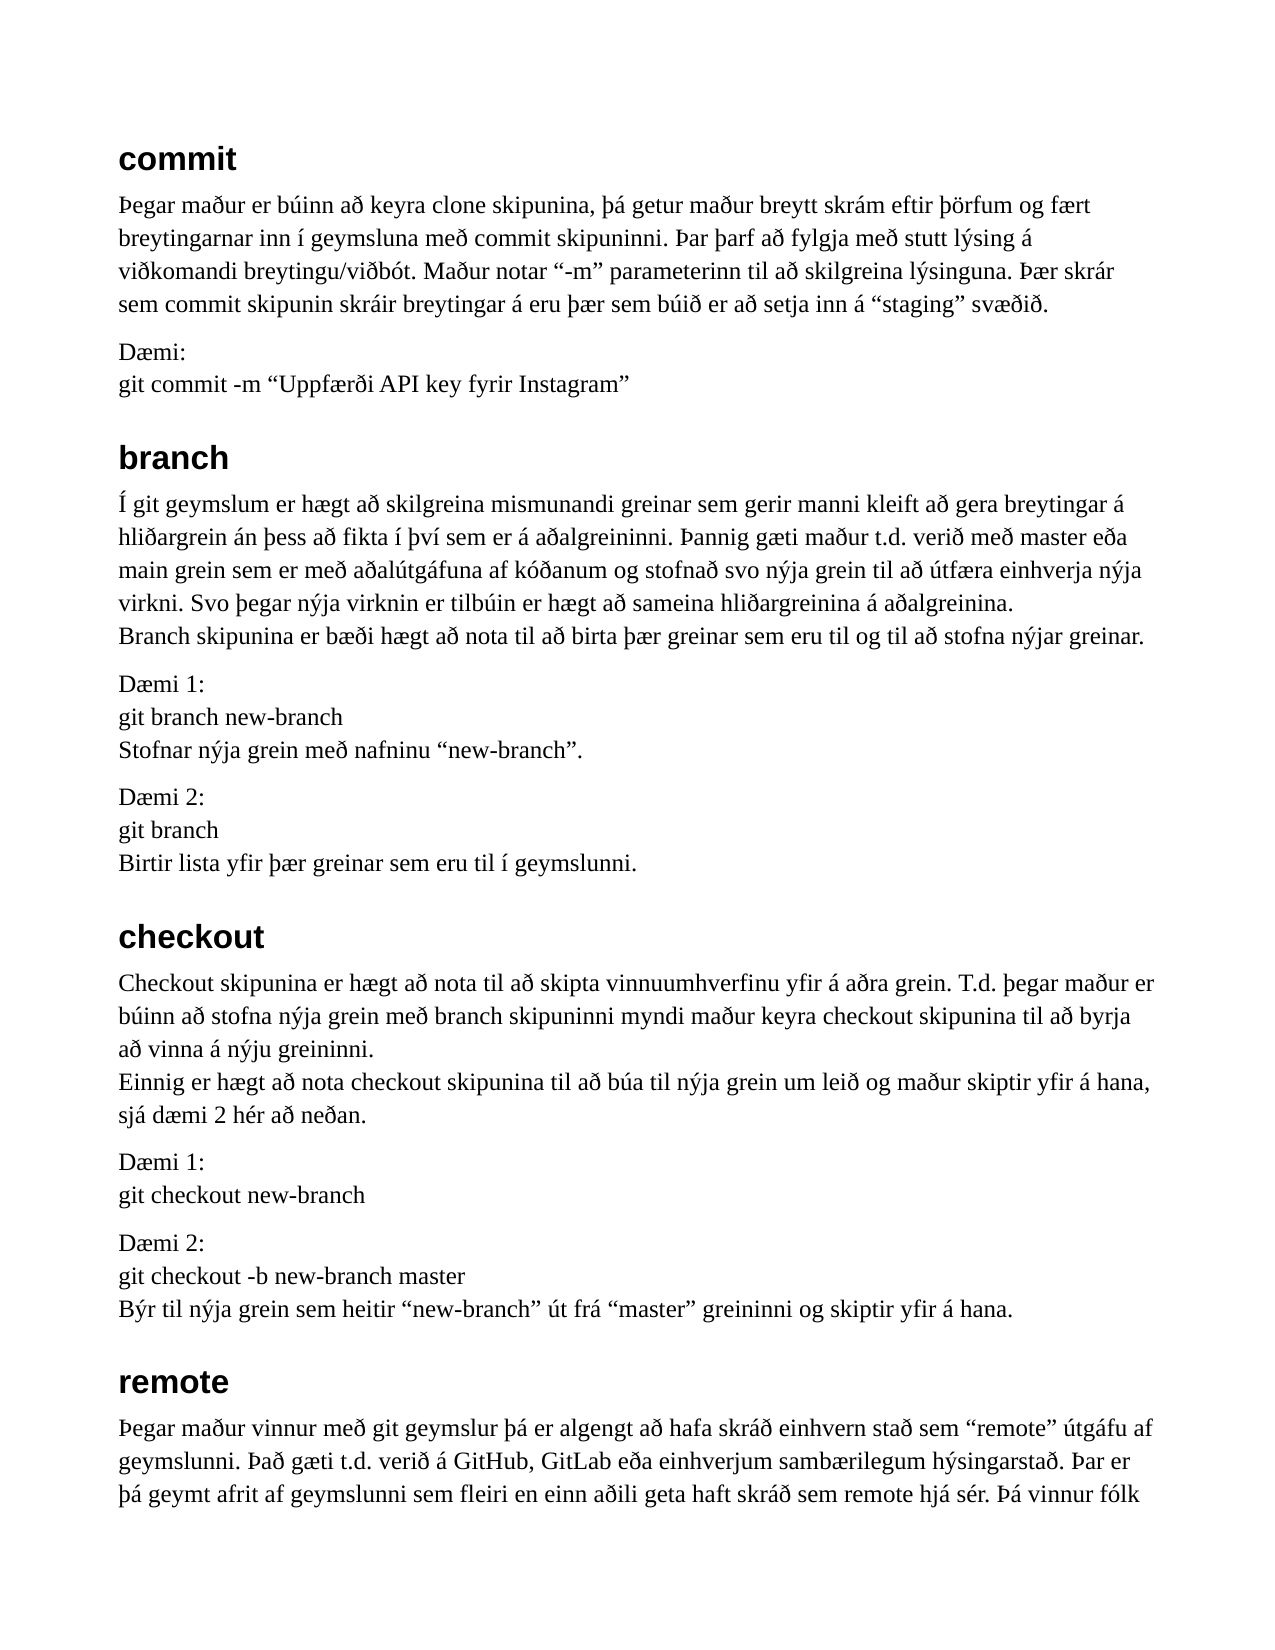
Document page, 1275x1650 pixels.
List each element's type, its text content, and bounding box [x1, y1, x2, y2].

text Þegar maður vinnur með git geymslur þá er algengt að hafa skráð einhvern stað sem “remote” útgáfu af geymslunni. Það gæti t.d. verið á GitHub, GitLab eða einhverjum sambærilegum hýsingarstað. Þar er þá geymt afrit af geymslunni sem fleiri en einn aðili geta haft skráð sem remote hjá sér. Þá vinnur fólk [118, 1413, 1157, 1508]
text Þegar maður er búinn að keyra clone skipunina, þá getur maður breytt skrám eftir þörfum og fært breytingarnar inn í geymsluna með commit skipuninni. Þar þarf að fylgja með stutt lýsing á viðkomandi breytingu/viðbót. Maður notar “-m” parameterinn til að skilgreina lýsinguna. Þær skrár sem commit skipunin skráir breytingar á eru þær sem búið er að setja inn á “staging” svæðið. [118, 190, 1157, 318]
text Dæmi 1: git checkout new-branch [118, 1147, 1157, 1209]
subtitle checkout [118, 917, 1157, 955]
text Dæmi 2: git branch Birtir lista yfir þær greinar sem eru til í geymslunni. [118, 782, 1157, 877]
text Dæmi: git commit -m “Uppfærði API key fyrir Instagram” [118, 337, 1157, 398]
subtitle branch [118, 438, 1157, 476]
text Í git geymslum er hægt að skilgreina mismunandi greinar sem gerir manni kleift að gera breytingar á hliðargrein án þess að fikta í því sem er á aðalgreininni. Þannig gæti maður t.d. verið með master eða main grein sem er með aðalútgáfuna af kóðanum og stofnað svo nýja grein til að útfæra einhverja nýja virkni. Svo þegar nýja virknin er tilbúin er hægt að sameina hliðargreinina á aðalgreinina. Branch skipunina er bæði hægt að nota til að birta þær greinar sem eru til og til að stofna nýjar greinar. [118, 489, 1157, 650]
text Dæmi 1: git branch new-branch Stofnar nýja grein með nafninu “new-branch”. [118, 669, 1157, 763]
text Dæmi 2: git checkout -b new-branch master Býr til nýja grein sem heitir “new-branch” út frá “master” greininni og skiptir yfir á hana. [118, 1228, 1157, 1323]
text Checkout skipunina er hægt að nota til að skipta vinnuumhverfinu yfir á aðra grein. T.d. þegar maður er búinn að stofna nýja grein með branch skipuninni myndi maður keyra checkout skipunina til að byrja að vinna á nýju greininni. Einnig er hægt að nota checkout skipunina til að búa til nýja grein um leið og maður skiptir yfir á hana, sjá dæmi 2 hér að neðan. [118, 968, 1157, 1128]
subtitle remote [118, 1362, 1157, 1401]
subtitle commit [118, 139, 1157, 177]
